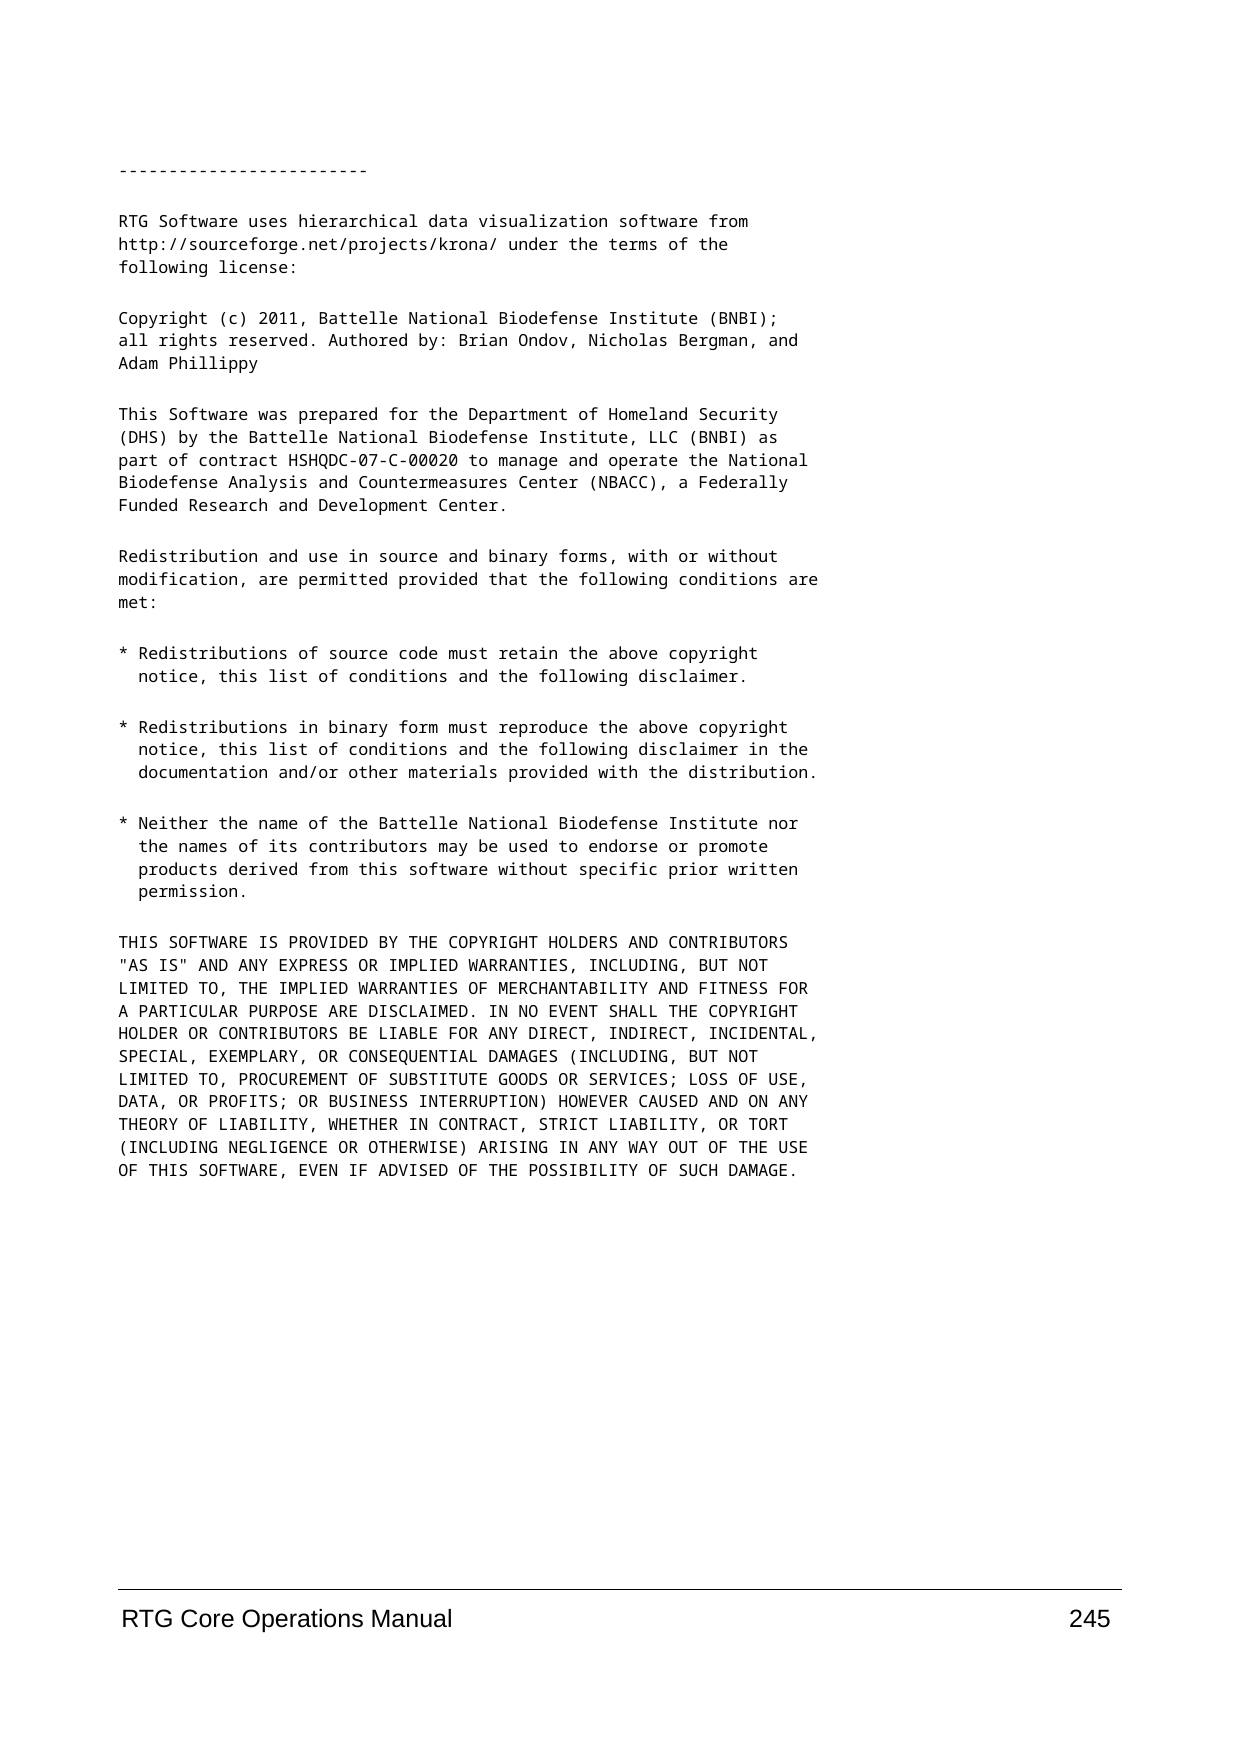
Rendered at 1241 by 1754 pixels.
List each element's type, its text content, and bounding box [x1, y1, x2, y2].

text http://sourceforge.net/projects/krona/ under the terms of the [118, 232, 1122, 255]
text Biodefense Analysis and Countermeasures Center (NBACC), a Federally [118, 471, 1122, 494]
text (INCLUDING NEGLIGENCE OR OTHERWISE) ARISING IN ANY WAY OUT OF THE USE [118, 1136, 1122, 1158]
text notice, this list of conditions and the following disclaimer. [118, 664, 1122, 687]
text (DHS) by the Battelle National Biodefense Institute, LLC (BNBI) as [118, 426, 1122, 448]
text met: [118, 590, 1122, 613]
text SPECIAL, EXEMPLARY, OR CONSEQUENTIAL DAMAGES (INCLUDING, BUT NOT [118, 1045, 1122, 1067]
text following license: [118, 255, 1122, 278]
text LIMITED TO, THE IMPLIED WARRANTIES OF MERCHANTABILITY AND FITNESS FOR [118, 977, 1122, 999]
text LIMITED TO, PROCUREMENT OF SUBSTITUTE GOODS OR SERVICES; LOSS OF USE, [118, 1067, 1122, 1090]
text OF THIS SOFTWARE, EVEN IF ADVISED OF THE POSSIBILITY OF SUCH DAMAGE. [118, 1158, 1122, 1181]
text part of contract HSHQDC-07-C-00020 to manage and operate the National [118, 448, 1122, 471]
text A PARTICULAR PURPOSE ARE DISCLAIMED. IN NO EVENT SHALL THE COPYRIGHT [118, 999, 1122, 1022]
text documentation and/or other materials provided with the distribution. [118, 761, 1122, 783]
text notice, this list of conditions and the following disclaimer in the [118, 738, 1122, 761]
text * Neither the name of the Battelle National Biodefense Institute nor [118, 812, 1122, 834]
text This Software was prepared for the Department of Homeland Security [118, 403, 1122, 426]
text the names of its contributors may be used to endorse or promote [118, 834, 1122, 857]
text products derived from this software without specific prior written [118, 857, 1122, 880]
text RTG Software uses hierarchical data visualization software from [118, 210, 1122, 232]
text Copyright (c) 2011, Battelle National Biodefense Institute (BNBI); [118, 306, 1122, 329]
text "AS IS" AND ANY EXPRESS OR IMPLIED WARRANTIES, INCLUDING, BUT NOT [118, 954, 1122, 977]
text DATA, OR PROFITS; OR BUSINESS INTERRUPTION) HOWEVER CAUSED AND ON ANY [118, 1090, 1122, 1113]
text all rights reserved. Authored by: Brian Ondov, Nicholas Bergman, and [118, 329, 1122, 352]
text Redistribution and use in source and binary forms, with or without [118, 545, 1122, 568]
text * Redistributions in binary form must reproduce the above copyright [118, 715, 1122, 738]
text THIS SOFTWARE IS PROVIDED BY THE COPYRIGHT HOLDERS AND CONTRIBUTORS [118, 931, 1122, 954]
text ------------------------- [118, 159, 1122, 181]
text HOLDER OR CONTRIBUTORS BE LIABLE FOR ANY DIRECT, INDIRECT, INCIDENTAL, [118, 1022, 1122, 1045]
text Adam Phillippy [118, 352, 1122, 374]
text modification, are permitted provided that the following conditions are [118, 568, 1122, 590]
text Funded Research and Development Center. [118, 494, 1122, 516]
text * Redistributions of source code must retain the above copyright [118, 641, 1122, 664]
text THEORY OF LIABILITY, WHETHER IN CONTRACT, STRICT LIABILITY, OR TORT [118, 1113, 1122, 1136]
text permission. [118, 880, 1122, 903]
